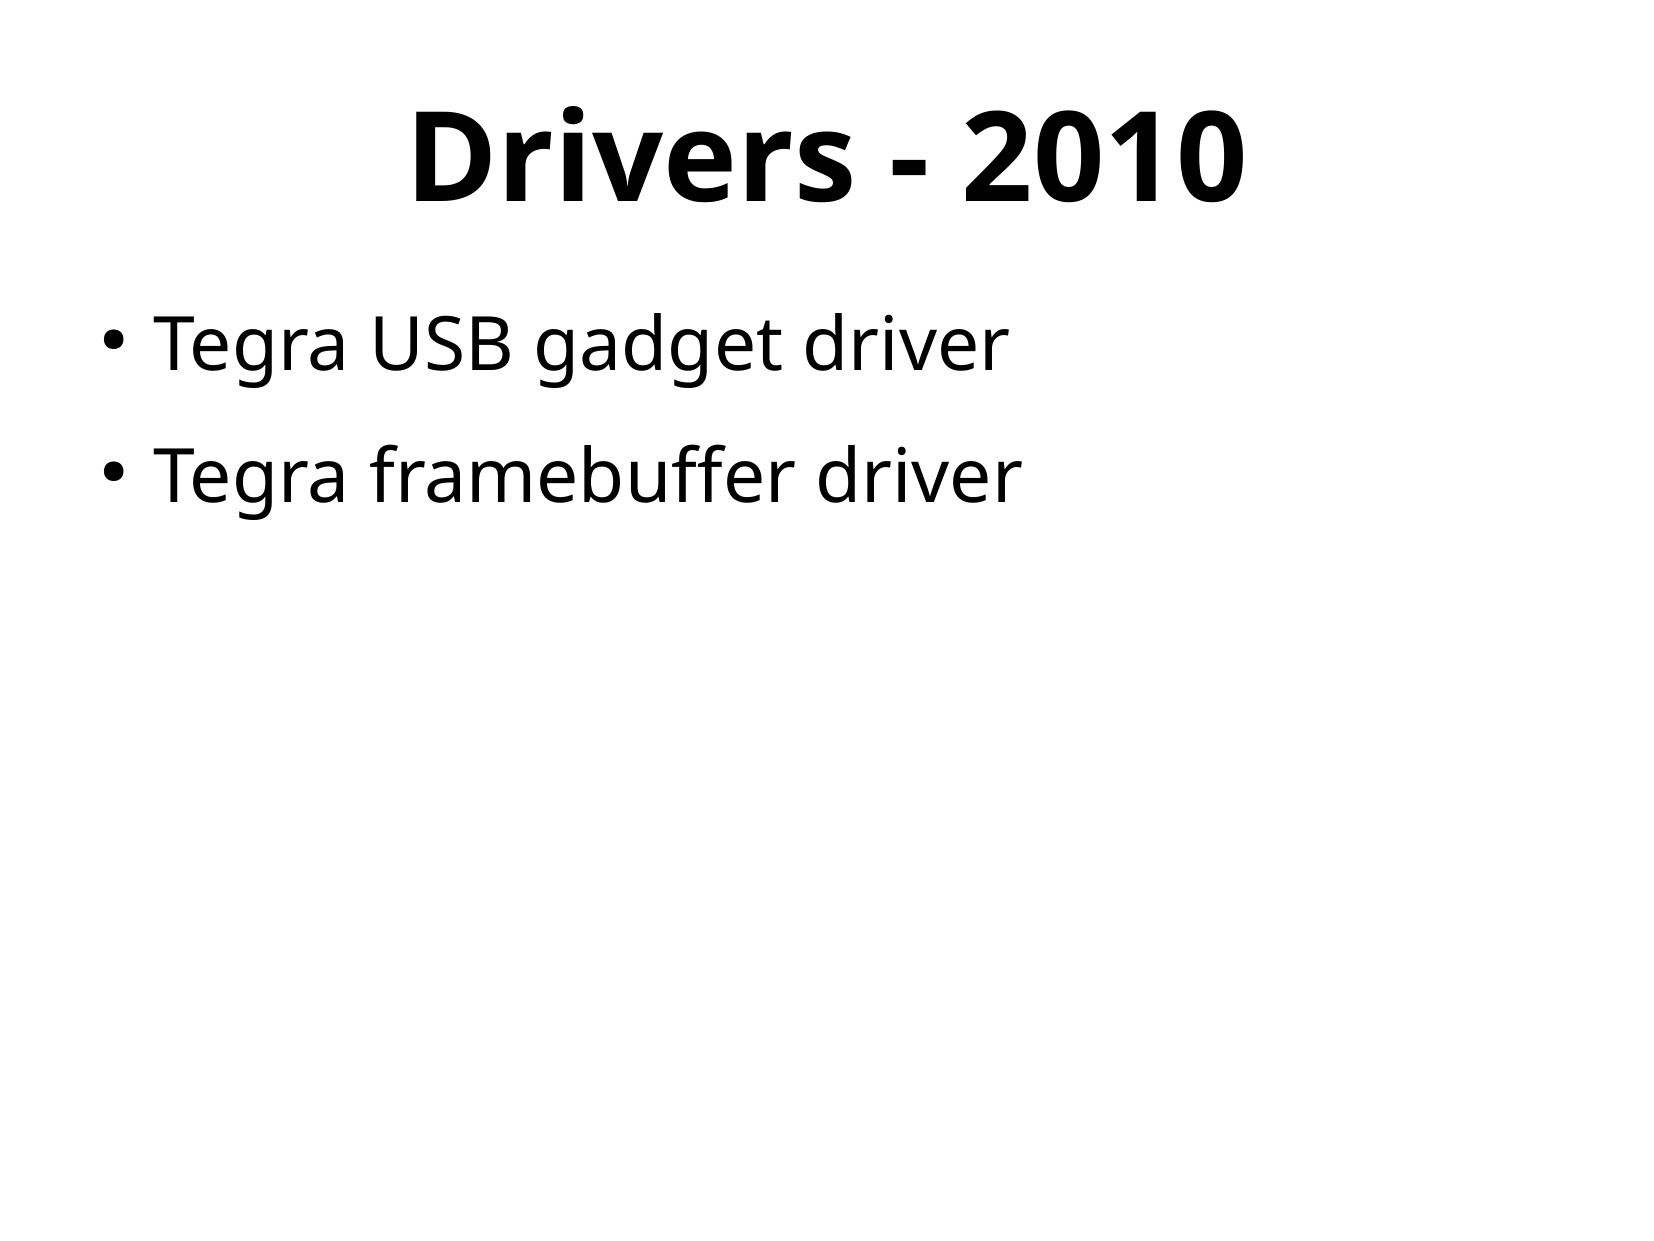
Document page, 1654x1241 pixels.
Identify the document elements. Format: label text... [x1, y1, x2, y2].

list Tegra USB gadget driver Tegra framebuffer driver [82, 290, 1571, 1109]
title Drivers - 2010 [82, 49, 1571, 257]
